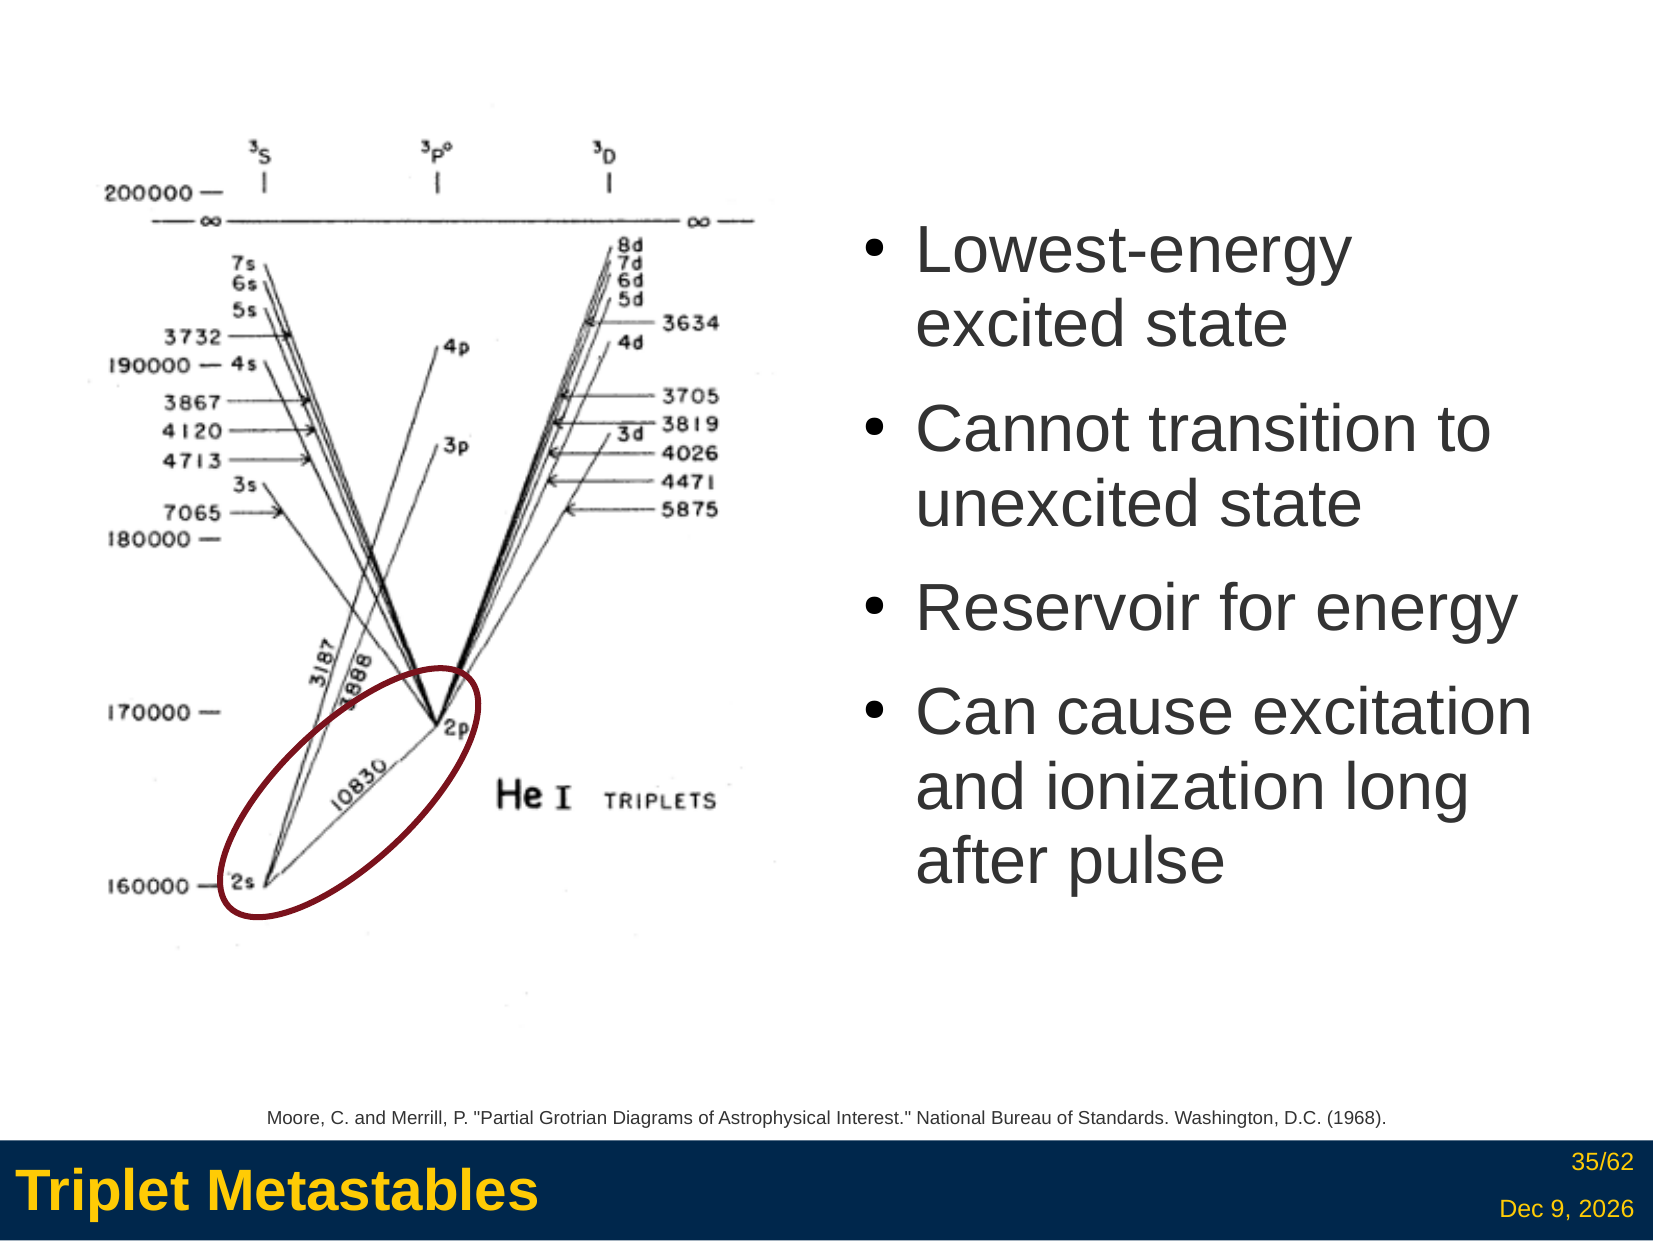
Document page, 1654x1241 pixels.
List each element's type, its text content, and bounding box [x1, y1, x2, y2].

list Lowest-energy excited state Cannot transition to unexcited state Reservoir for energy Can cause excitation and ionization long after pulse [845, 75, 1572, 1036]
title Triplet Metastables [14, 1140, 1380, 1241]
picture [80, 81, 783, 1028]
